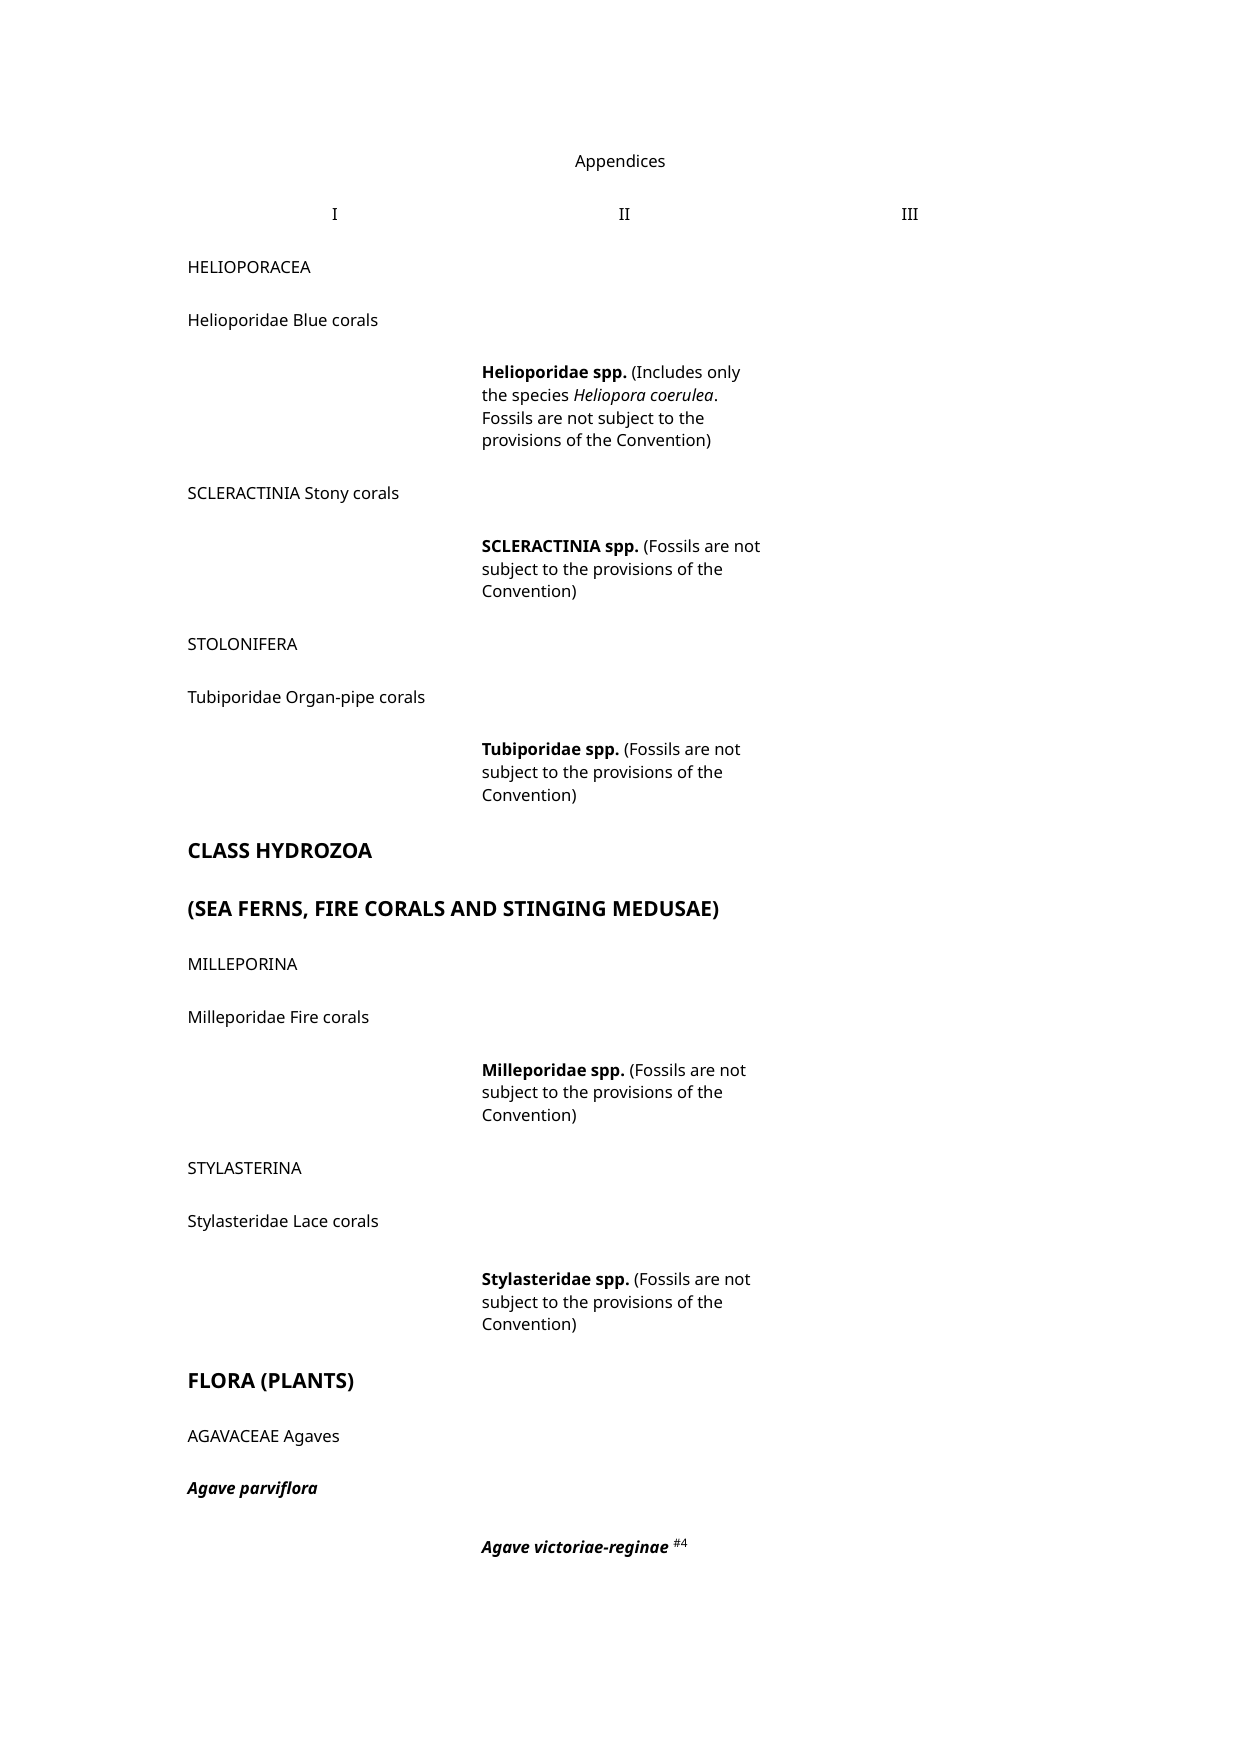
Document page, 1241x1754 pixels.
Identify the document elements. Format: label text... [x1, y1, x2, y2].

table_cell [188, 1268, 482, 1366]
table_cell [482, 1209, 767, 1268]
table_cell Helioporidae Blue corals [188, 308, 1053, 361]
table_cell MILLEPORINA [188, 953, 1053, 1006]
table_cell AGAVACEAE Agaves [188, 1424, 1053, 1477]
table_cell [767, 534, 1053, 632]
table_cell Milleporidae Fire corals [188, 1006, 1053, 1058]
table_cell Agave victoriae-reginae #4 [482, 1535, 767, 1594]
table_cell SCLERACTINIA Stony corals [188, 482, 1053, 534]
table_cell II [482, 203, 767, 255]
table_cell Helioporidae spp. (Includes only the species Heliopora coerulea. Fossils are not subject to the provisions of the Convention) [482, 361, 767, 482]
table_cell [188, 1058, 482, 1156]
table_cell [767, 1058, 1053, 1156]
table_cell HELIOPORACEA [188, 255, 1053, 308]
table_cell [188, 534, 482, 632]
table_cell [188, 738, 482, 836]
table_cell [767, 1535, 1053, 1594]
table_cell CLASS HYDROZOA (SEA FERNS, FIRE CORALS AND STINGING MEDUSAE) [188, 836, 1053, 953]
table_cell [188, 361, 482, 482]
table_cell [482, 1477, 767, 1535]
table_cell STOLONIFERA [188, 633, 1053, 685]
table_cell SCLERACTINIA spp. (Fossils are not subject to the provisions of the Convention) [482, 534, 767, 632]
table_cell III [767, 203, 1053, 255]
table_cell [767, 1268, 1053, 1366]
table_cell Milleporidae spp. (Fossils are not subject to the provisions of the Convention) [482, 1058, 767, 1156]
table_cell [767, 361, 1053, 482]
table_cell [767, 738, 1053, 836]
table_cell [767, 1209, 1053, 1268]
table_cell [188, 1535, 482, 1594]
table_cell Tubiporidae spp. (Fossils are not subject to the provisions of the Convention) [482, 738, 767, 836]
table_cell Tubiporidae Organ-pipe corals [188, 685, 1053, 738]
table_cell FLORA (PLANTS) [188, 1366, 1053, 1424]
table_cell STYLASTERINA [188, 1156, 1053, 1209]
table_cell I [188, 203, 482, 255]
table_cell Agave parviflora [188, 1477, 482, 1535]
table_cell [767, 1477, 1053, 1535]
table_cell Stylasteridae spp. (Fossils are not subject to the provisions of the Convention) [482, 1268, 767, 1366]
table_header Appendices [188, 150, 1053, 203]
table_cell Stylasteridae Lace corals [188, 1209, 482, 1268]
